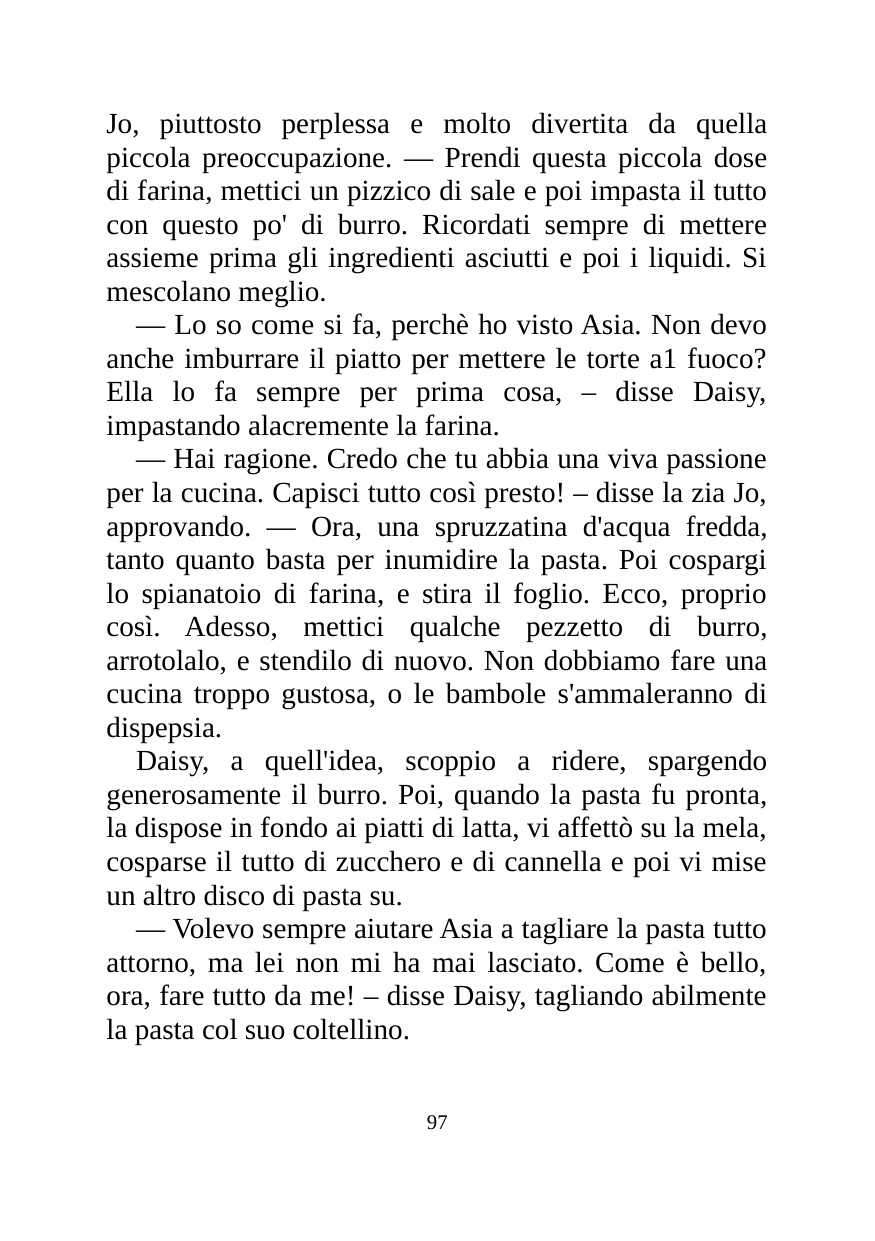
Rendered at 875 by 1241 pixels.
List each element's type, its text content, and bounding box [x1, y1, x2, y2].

text — Hai ragione. Credo che tu abbia una viva passione per la cucina. Capisci tutto così presto! – disse la zia Jo, approvando. — Ora, una spruzzatina d'acqua fredda, tanto quanto basta per inumidire la pasta. Poi cospargi lo spianatoio di farina, e stira il foglio. Ecco, proprio così. Adesso, mettici qualche pezzetto di burro, arrotolalo, e stendilo di nuovo. Non dobbiamo fare una cucina troppo gustosa, o le bambole s'ammaleranno di dispepsia. [106, 442, 768, 743]
text — Volevo sempre aiutare Asia a tagliare la pasta tutto attorno, ma lei non mi ha mai lasciato. Come è bello, ora, fare tutto da me! – disse Daisy, tagliando abilmente la pasta col suo coltellino. [106, 911, 768, 1045]
text Daisy, a quell'idea, scoppio a ridere, spargendo generosamente il burro. Poi, quando la pasta fu pronta, la dispose in fondo ai piatti di latta, vi affettò su la mela, cosparse il tutto di zucchero e di cannella e poi vi mise un altro disco di pasta su. [106, 743, 768, 911]
text — Lo so come si fa, perchè ho visto Asia. Non devo anche imburrare il piatto per mettere le torte a1 fuoco? Ella lo fa sempre per prima cosa, – disse Daisy, impastando alacremente la farina. [106, 307, 768, 442]
text Jo, piuttosto perplessa e molto divertita da quella piccola preoccupazione. — Prendi questa piccola dose di farina, mettici un pizzico di sale e poi impasta il tutto con questo po' di burro. Ricordati sempre di mettere assieme prima gli ingredienti asciutti e poi i liquidi. Si mescolano meglio. [106, 106, 768, 307]
